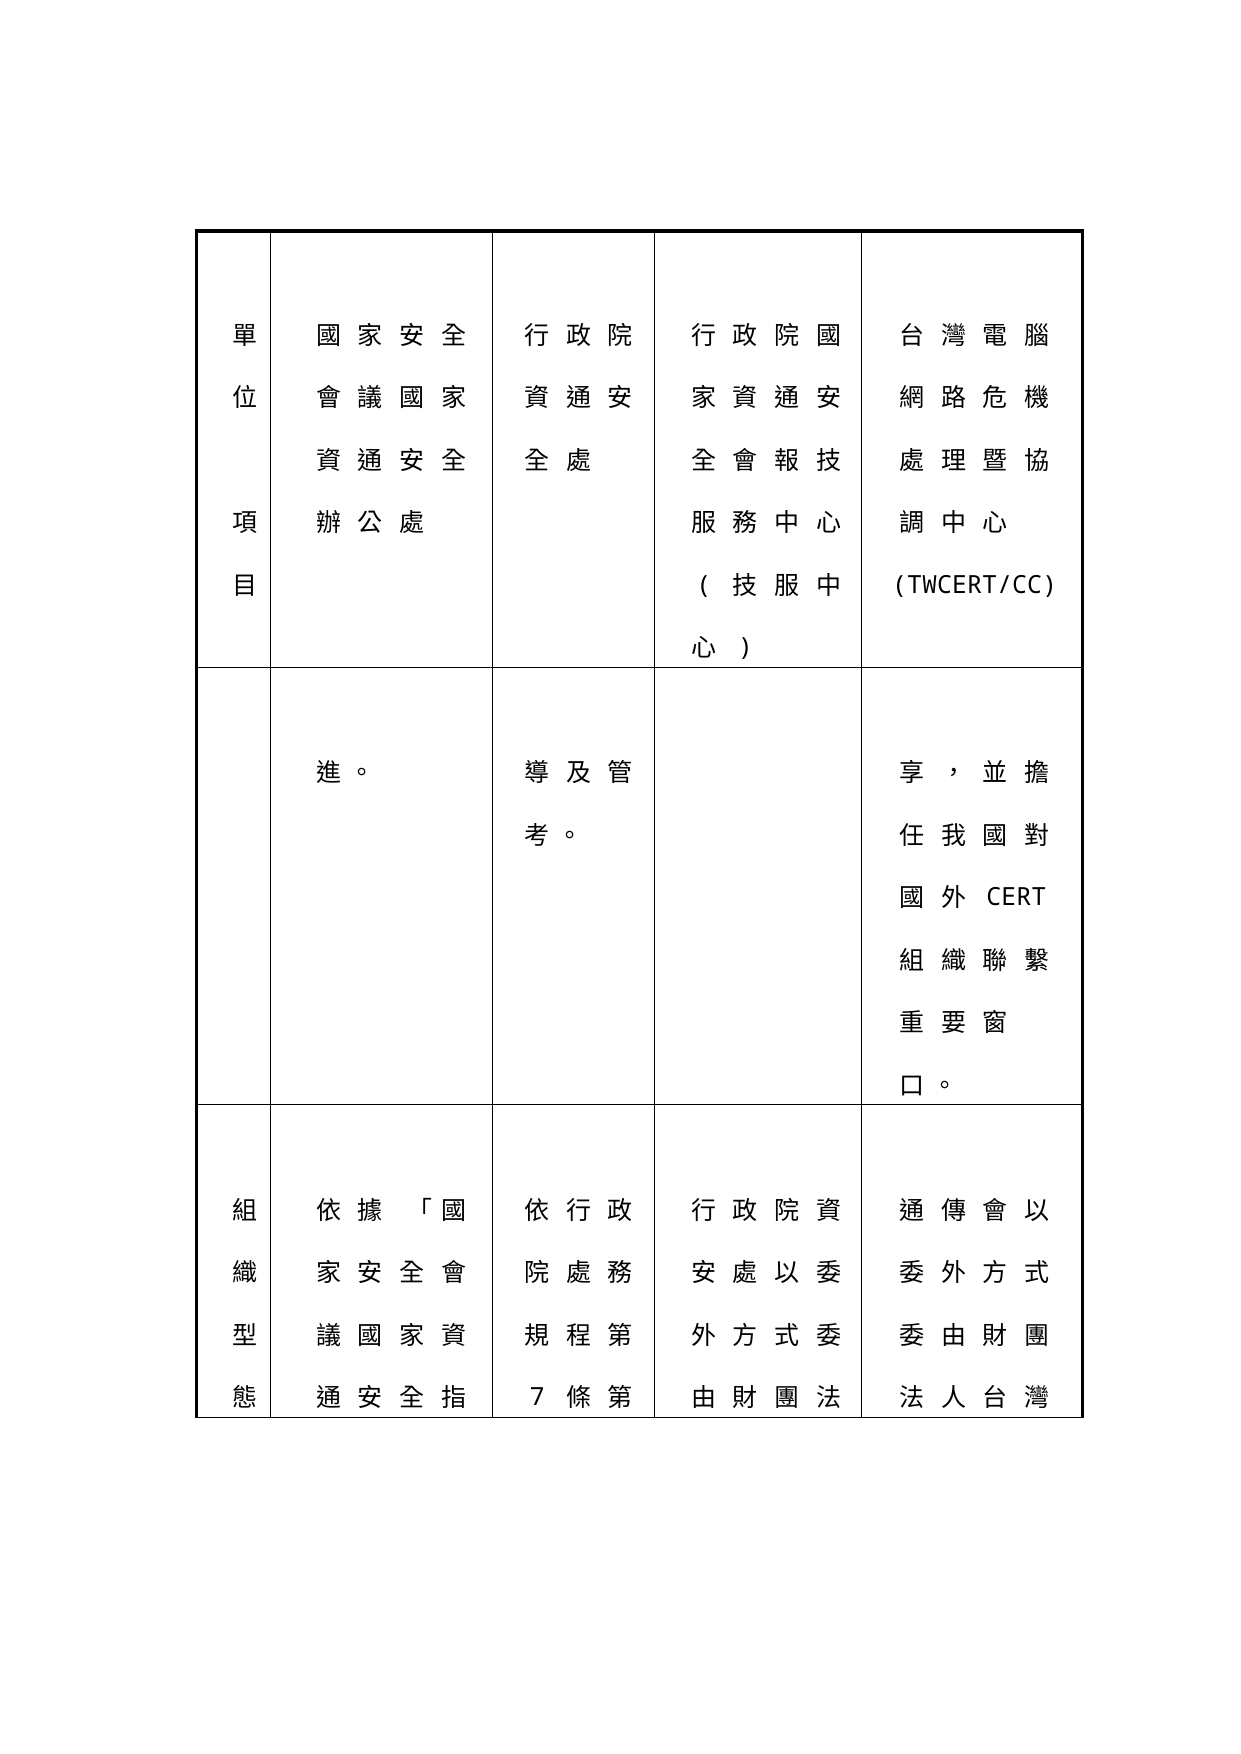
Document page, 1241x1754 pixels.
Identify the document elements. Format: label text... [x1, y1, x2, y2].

table_cell [198, 668, 270, 1104]
table_cell 行政院資安處以委外方式委由財團法 [655, 1105, 861, 1417]
table_header 單位 項目 [198, 233, 270, 667]
table_cell 享，並擔任我國對國外CERT組織聯繫重要窗口。 [862, 668, 1081, 1104]
table_header 台灣電腦網路危機處理暨協調中心(TWCERT/CC) [862, 233, 1081, 667]
table_cell 組織型態 [198, 1105, 270, 1417]
table_header 行政院資通安全處 [493, 233, 654, 667]
table_cell 依據「國家安全會議國家資通安全指 [271, 1105, 492, 1417]
table_cell [655, 668, 861, 1104]
table_header 行政院國家資通安全會報技服務中心(技服中心) [655, 233, 861, 667]
table_cell 進。 [271, 668, 492, 1104]
table_cell 依行政院處務規程第7條第 [493, 1105, 654, 1417]
table_header 國家安全會議國家資通安全辦公處 [271, 233, 492, 667]
table_cell 通傳會以委外方式委由財團法人台灣 [862, 1105, 1081, 1417]
table_cell 導及管考。 [493, 668, 654, 1104]
